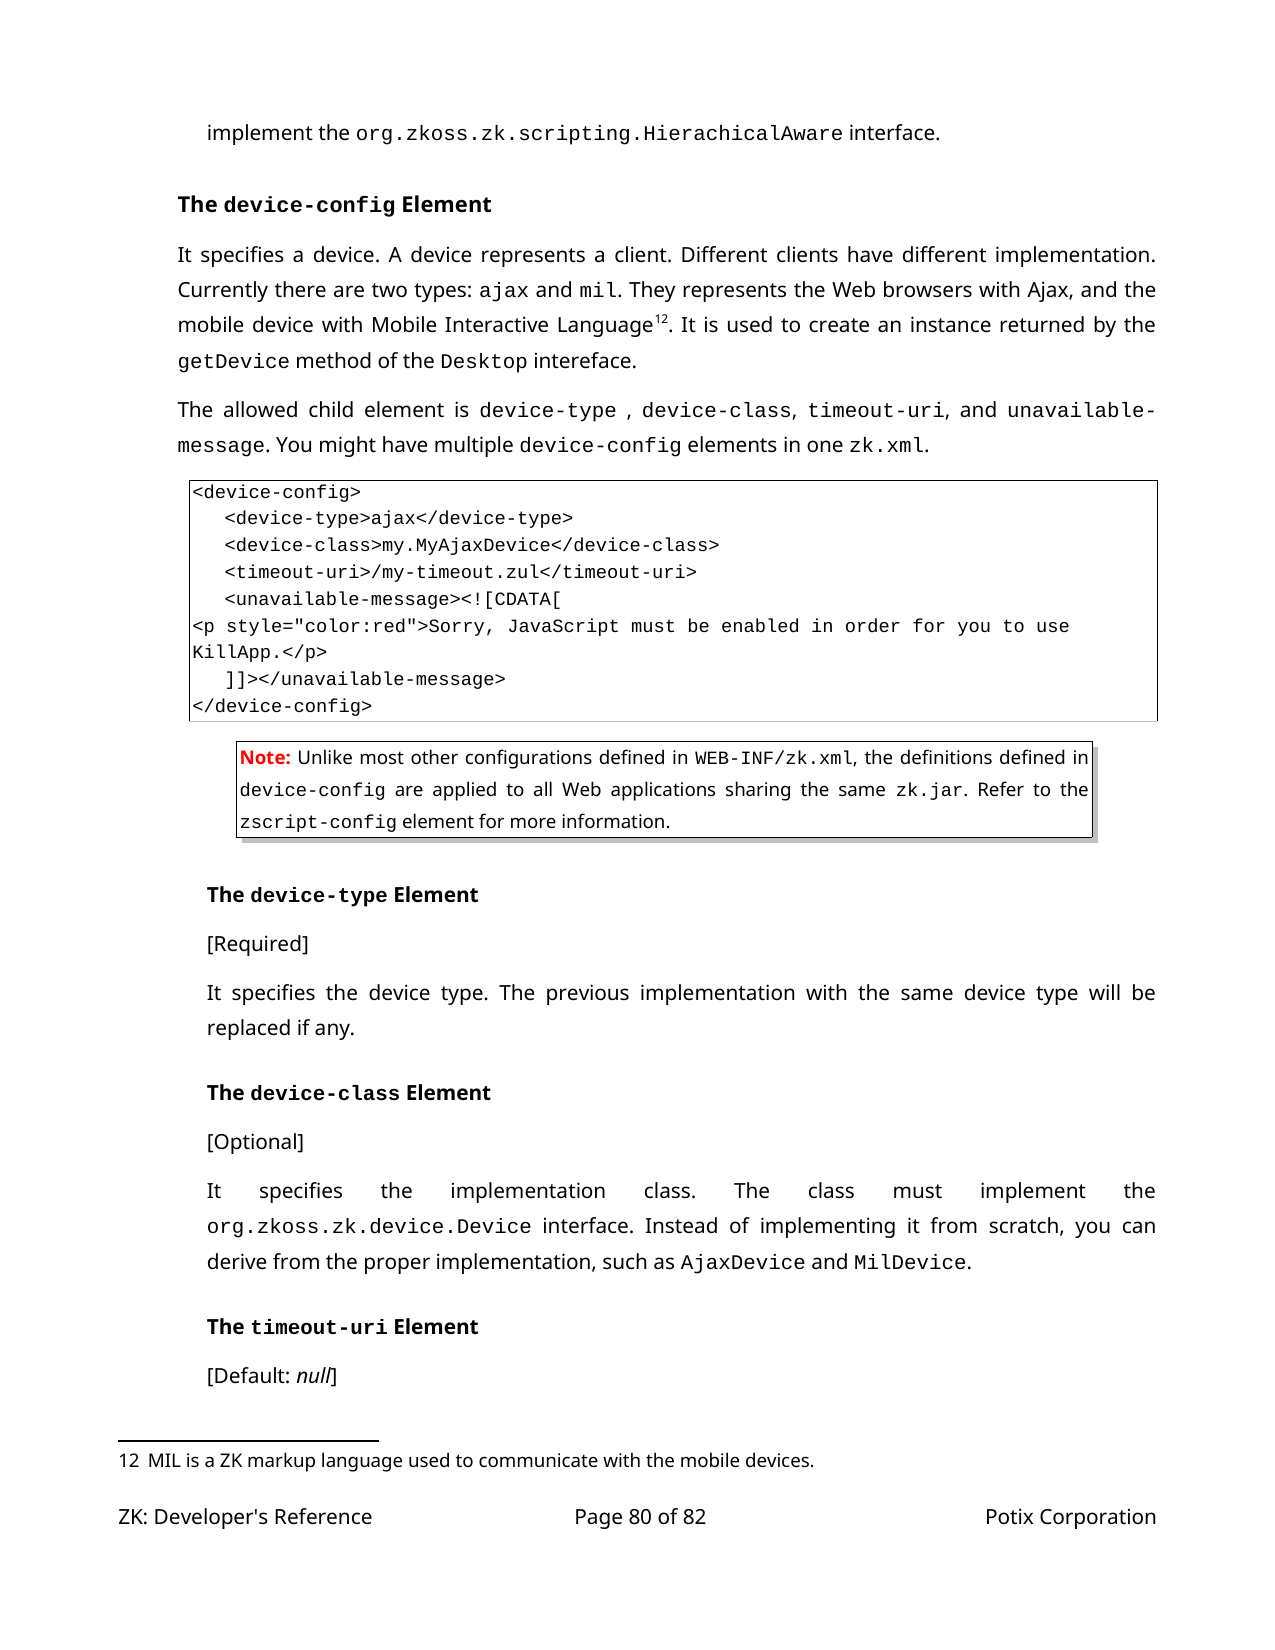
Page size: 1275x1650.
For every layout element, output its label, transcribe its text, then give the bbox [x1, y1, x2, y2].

subtitle The device-type Element [207, 880, 1157, 908]
text The allowed child element is device-type , device-class, timeout-uri, and unavailable-message. You might have multiple device-config elements in one zk.xml. [177, 395, 1157, 459]
subtitle The device-class Element [207, 1078, 1157, 1107]
text implement the org.zkoss.zk.scripting.HierachicalAware interface. [207, 118, 1157, 147]
text <unavailable-message><![CDATA[ <p style="color:red">Sorry, JavaScript must be enabled in order for you to use KillApp.</p> ]]></unavailable-message> </device-config> [190, 587, 1157, 721]
text It specifies the device type. The previous implementation with the same device type will be replaced if any. [207, 978, 1157, 1041]
text [Optional] [207, 1127, 1157, 1155]
subtitle The device-config Element [177, 189, 1157, 219]
text <device-config> <device-type>ajax</device-type> <device-class>my.MyAjaxDevice</device-class> [190, 481, 1157, 557]
text It specifies the implementation class. The class must implement the org.zkoss.zk.device.Device interface. Instead of implementing it from scratch, you can derive from the proper implementation, such as AjaxDevice and MilDevice. [207, 1176, 1157, 1275]
subtitle The timeout-uri Element [207, 1312, 1157, 1341]
text It specifies a device. A device represents a client. Different clients have different implementation. Currently there are two types: ajax and mil. They represents the Web browsers with Ajax, and the mobile device with Mobile Interactive Language. It is used to create an instance returned by the getDevice method of the Desktop intereface. [177, 240, 1157, 374]
text <timeout-uri>/my-timeout.zul</timeout-uri> [190, 560, 1157, 584]
text MIL is a ZK markup language used to communicate with the mobile devices. [118, 1447, 1157, 1473]
text [Required] [207, 929, 1157, 957]
text Note: Unlike most other configurations defined in WEB-INF/zk.xml, the definitions defined in device-config are applied to all Web applications sharing the same zk.jar. Refer to the zscript-config element for more information. [237, 742, 1092, 837]
text [Default: null] [207, 1361, 1157, 1389]
